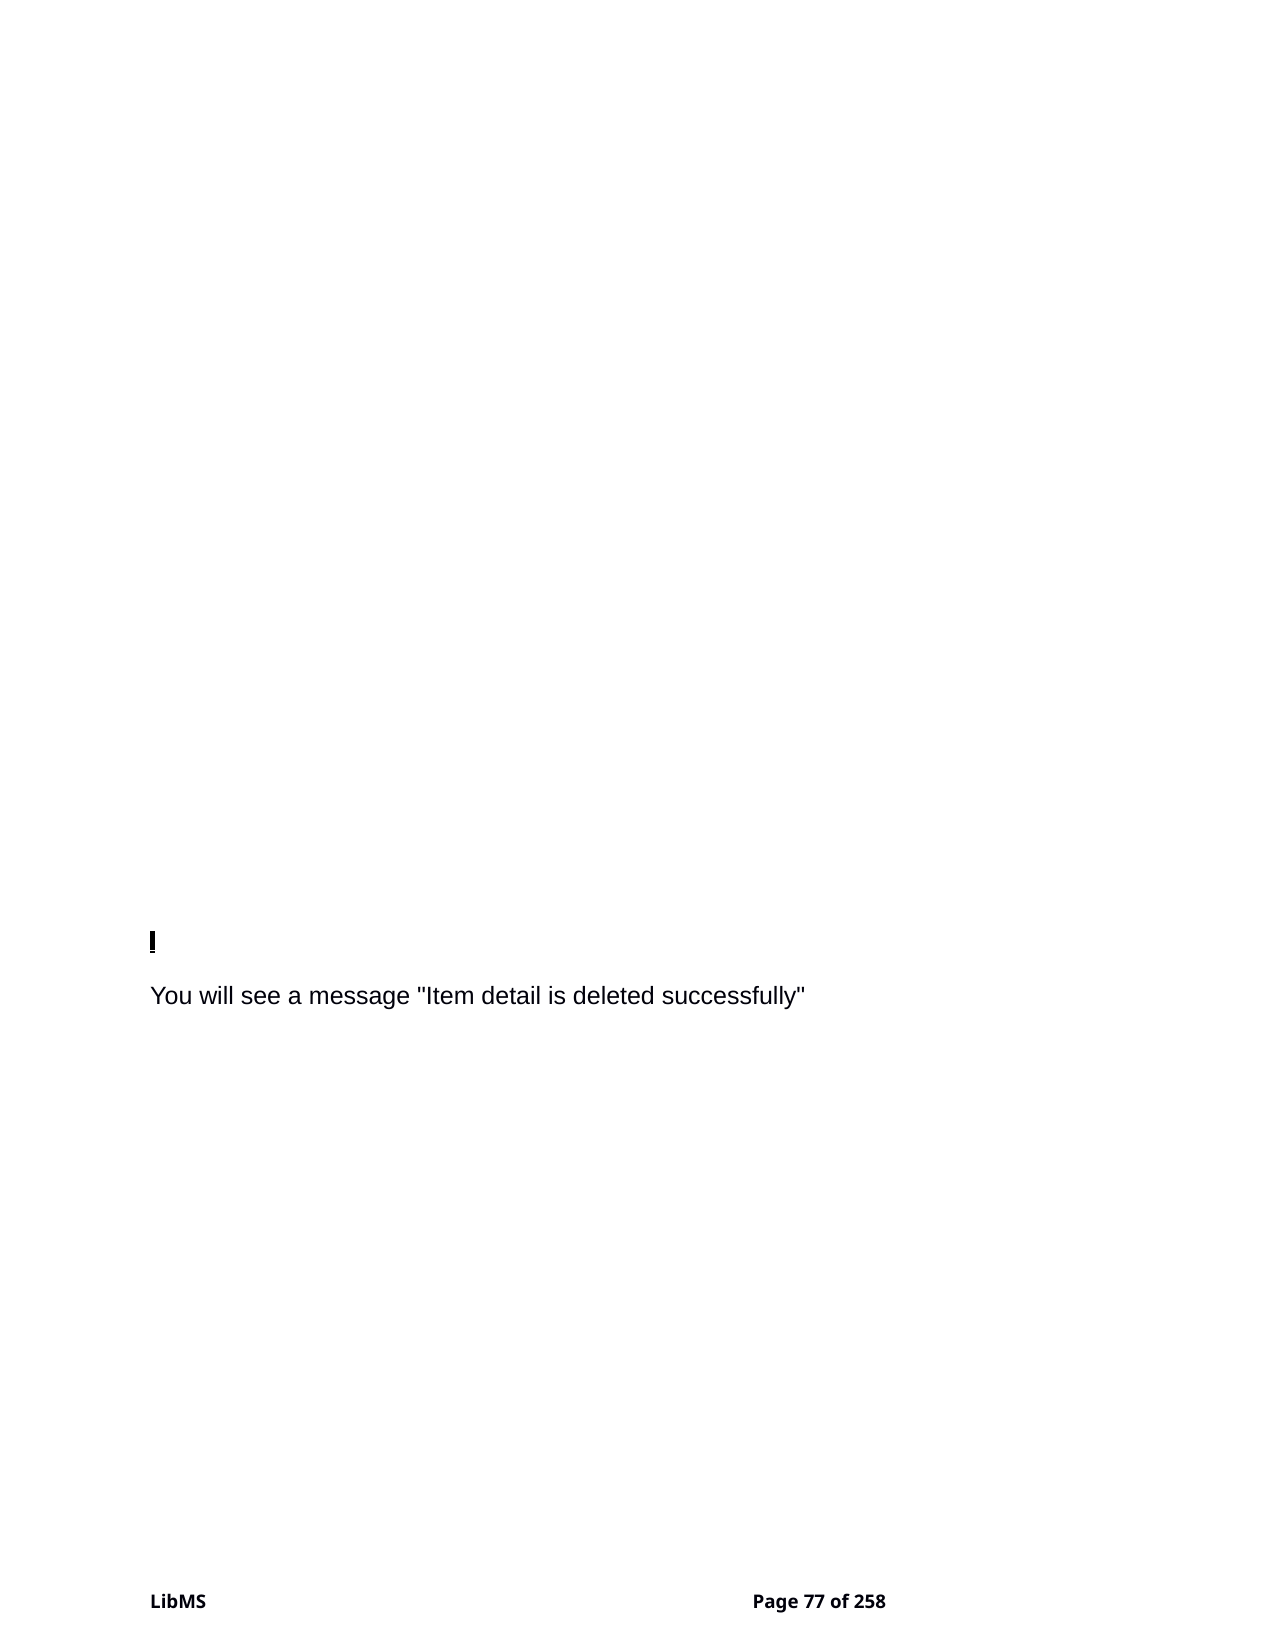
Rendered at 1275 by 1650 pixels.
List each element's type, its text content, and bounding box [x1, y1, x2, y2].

text You will see a message "Item detail is deleted successfully" [150, 133, 1125, 1010]
